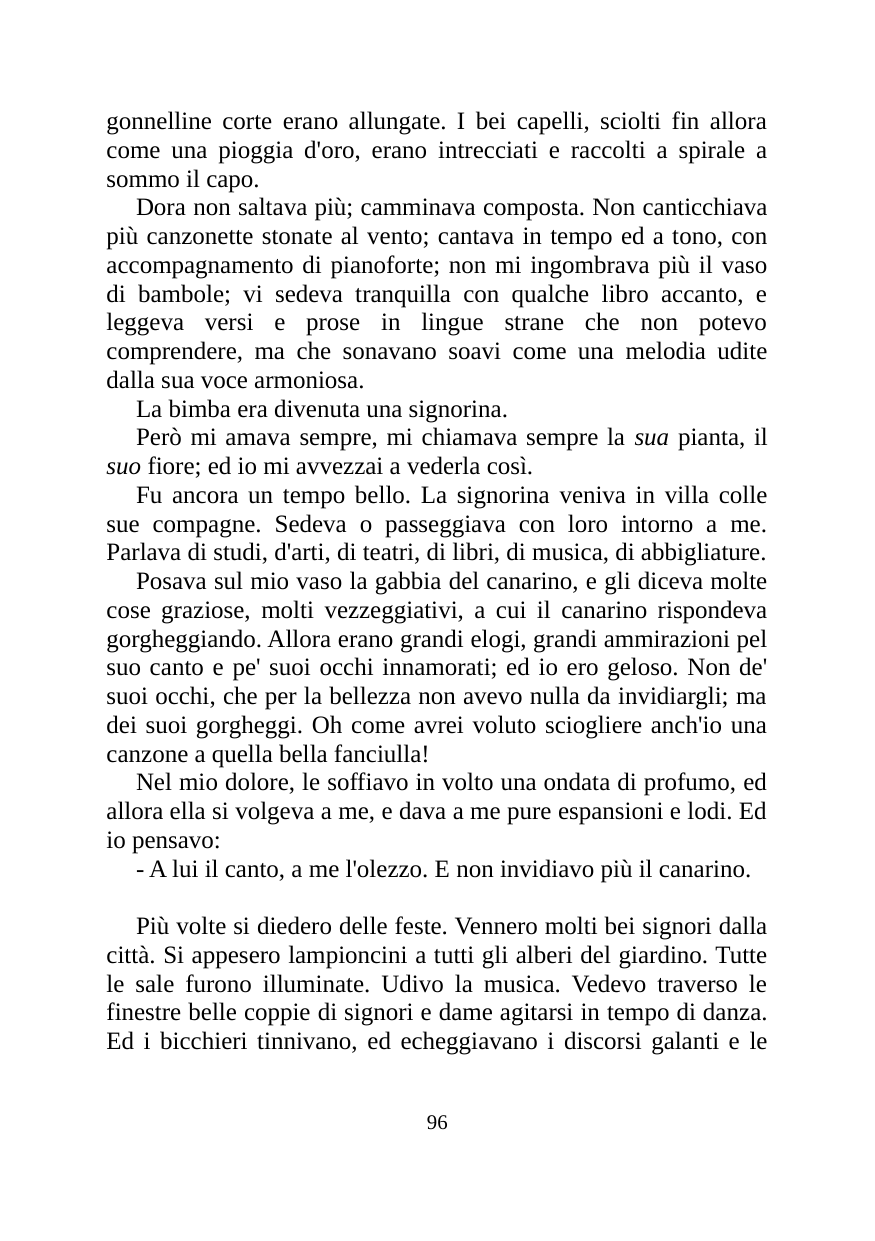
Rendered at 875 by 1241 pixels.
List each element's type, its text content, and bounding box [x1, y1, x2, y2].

text Dora non saltava più; camminava composta. Non canticchiava più canzonette stonate al vento; cantava in tempo ed a tono, con accompagnamento di pianoforte; non mi ingombrava più il vaso di bambole; vi sedeva tranquilla con qualche libro accanto, e leggeva versi e prose in lingue strane che non potevo comprendere, ma che sonavano soavi come una melodia udite dalla sua voce armoniosa. [106, 192, 768, 394]
text Posava sul mio vaso la gabbia del canarino, e gli diceva molte cose graziose, molti vezzeggiativi, a cui il canarino rispondeva gorgheggiando. Allora erano grandi elogi, grandi ammirazioni pel suo canto e pe' suoi occhi innamorati; ed io ero geloso. Non de' suoi occhi, che per la bellezza non avevo nulla da invidiargli; ma dei suoi gorgheggi. Oh come avrei voluto sciogliere anch'io una canzone a quella bella fanciulla! [106, 566, 768, 767]
text Però mi amava sempre, mi chiamava sempre la sua pianta, il suo fiore; ed io mi avvezzai a vederla così. [106, 422, 768, 480]
text Più volte si diedero delle feste. Vennero molti bei signori dalla città. Si appesero lampioncini a tutti gli alberi del giardino. Tutte le sale furono illuminate. Udivo la musica. Vedevo traverso le finestre belle coppie di signori e dame agitarsi in tempo di danza. Ed i bicchieri tinnivano, ed echeggiavano i discorsi galanti e le [106, 911, 768, 1055]
text Nel mio dolore, le soffiavo in volto una ondata di profumo, ed allora ella si volgeva a me, e dava a me pure espansioni e lodi. Ed io pensavo: [106, 767, 768, 854]
text Fu ancora un tempo bello. La signorina veniva in villa colle sue compagne. Sedeva o passeggiava con loro intorno a me. Parlava di studi, d'arti, di teatri, di libri, di musica, di abbigliature. [106, 480, 768, 566]
text La bimba era divenuta una signorina. [106, 394, 768, 422]
text - A lui il canto, a me l'olezzo. E non invidiavo più il canarino. [106, 854, 768, 882]
text gonnelline corte erano allungate. I bei capelli, sciolti fin allora come una pioggia d'oro, erano intrecciati e raccolti a spirale a sommo il capo. [106, 106, 768, 192]
